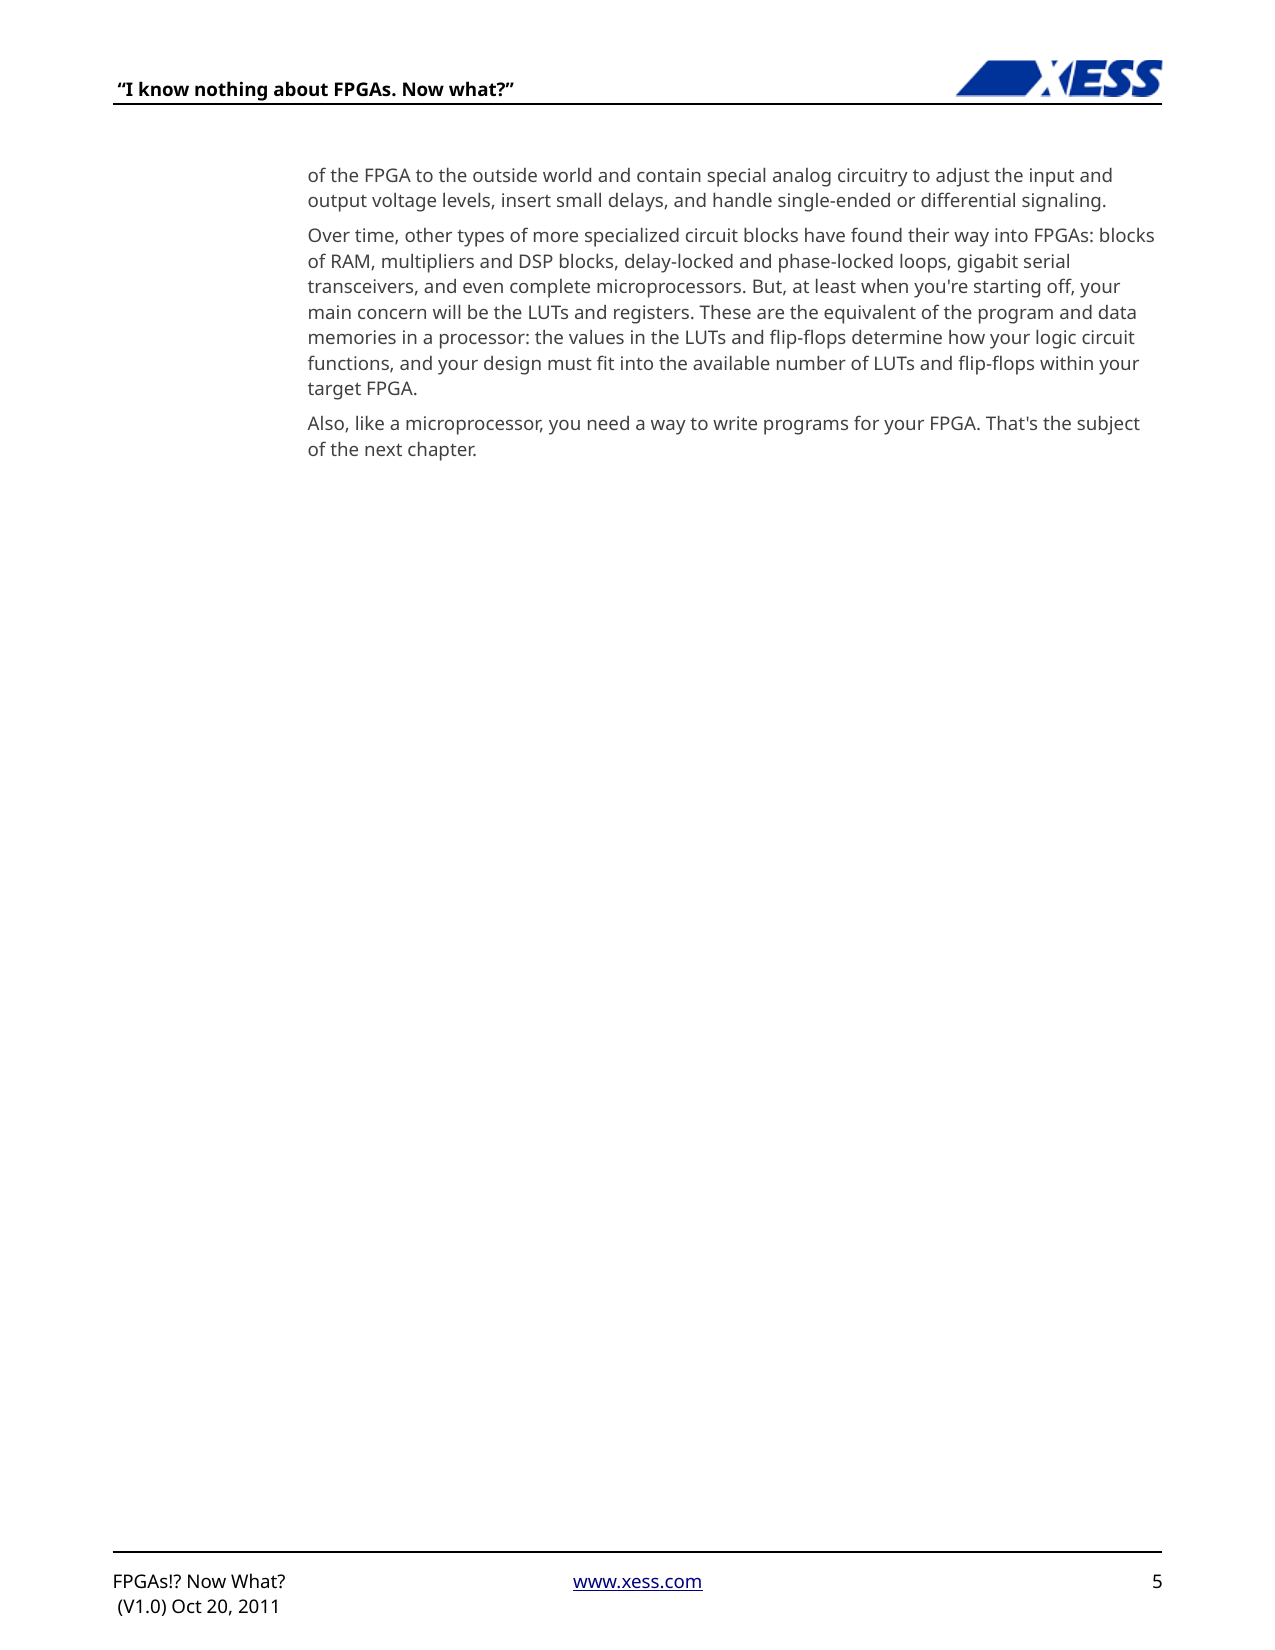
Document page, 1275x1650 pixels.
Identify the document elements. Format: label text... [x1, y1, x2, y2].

text of the FPGA to the outside world and contain special analog circuitry to adjust the input and output voltage levels, insert small delays, and handle single-ended or differential signaling. [307, 162, 1162, 213]
text Also, like a microprocessor, you need a way to write programs for your FPGA. That's the subject of the next chapter. [307, 410, 1162, 461]
text Over time, other types of more specialized circuit blocks have found their way into FPGAs: blocks of RAM, multipliers and DSP blocks, delay-locked and phase-locked loops, gigabit serial transceivers, and even complete microprocessors. But, at least when you're starting off, your main concern will be the LUTs and registers. These are the equivalent of the program and data memories in a processor: the values in the LUTs and flip-flops determine how your logic circuit functions, and your design must fit into the available number of LUTs and flip-flops within your target FPGA. [307, 222, 1162, 401]
picture [955, 60, 1163, 97]
